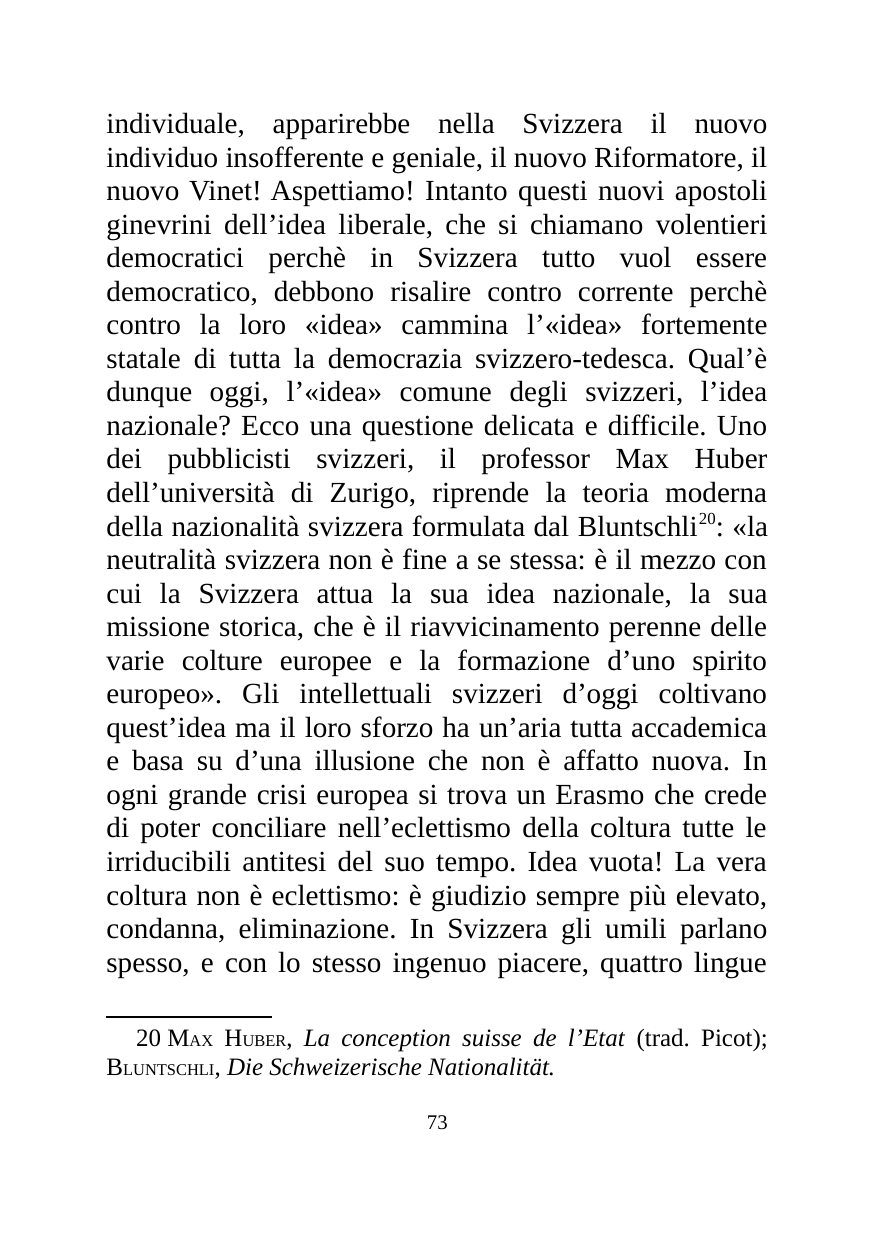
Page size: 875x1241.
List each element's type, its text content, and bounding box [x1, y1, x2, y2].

text Max Huber, La conception suisse de l’Etat (trad. Picot); Bluntschli, Die Schweizerische Nationalität. [106, 1023, 768, 1080]
text individuale, apparirebbe nella Svizzera il nuovo individuo insofferente e geniale, il nuovo Riformatore, il nuovo Vinet! Aspettiamo! Intanto questi nuovi apostoli ginevrini dell’idea liberale, che si chiamano volentieri democratici perchè in Svizzera tutto vuol essere democratico, debbono risalire contro corrente perchè contro la loro «idea» cammina l’«idea» fortemente statale di tutta la democrazia svizzero-tedesca. Qual’è dunque oggi, l’«idea» comune degli svizzeri, l’idea nazionale? Ecco una questione delicata e difficile. Uno dei pubblicisti svizzeri, il professor Max Huber dell’università di Zurigo, riprende la teoria moderna della nazionalità svizzera formulata dal Bluntschli: «la neutralità svizzera non è fine a se stessa: è il mezzo con cui la Svizzera attua la sua idea nazionale, la sua missione storica, che è il riavvicinamento perenne delle varie colture europee e la formazione d’uno spirito europeo». Gli intellettuali svizzeri d’oggi coltivano quest’idea ma il loro sforzo ha un’aria tutta accademica e basa su d’una illusione che non è affatto nuova. In ogni grande crisi europea si trova un Erasmo che crede di poter conciliare nell’eclettismo della coltura tutte le irriducibili antitesi del suo tempo. Idea vuota! La vera coltura non è eclettismo: è giudizio sempre più elevato, condanna, eliminazione. In Svizzera gli umili parlano spesso, e con lo stesso ingenuo piacere, quattro lingue [106, 106, 768, 978]
